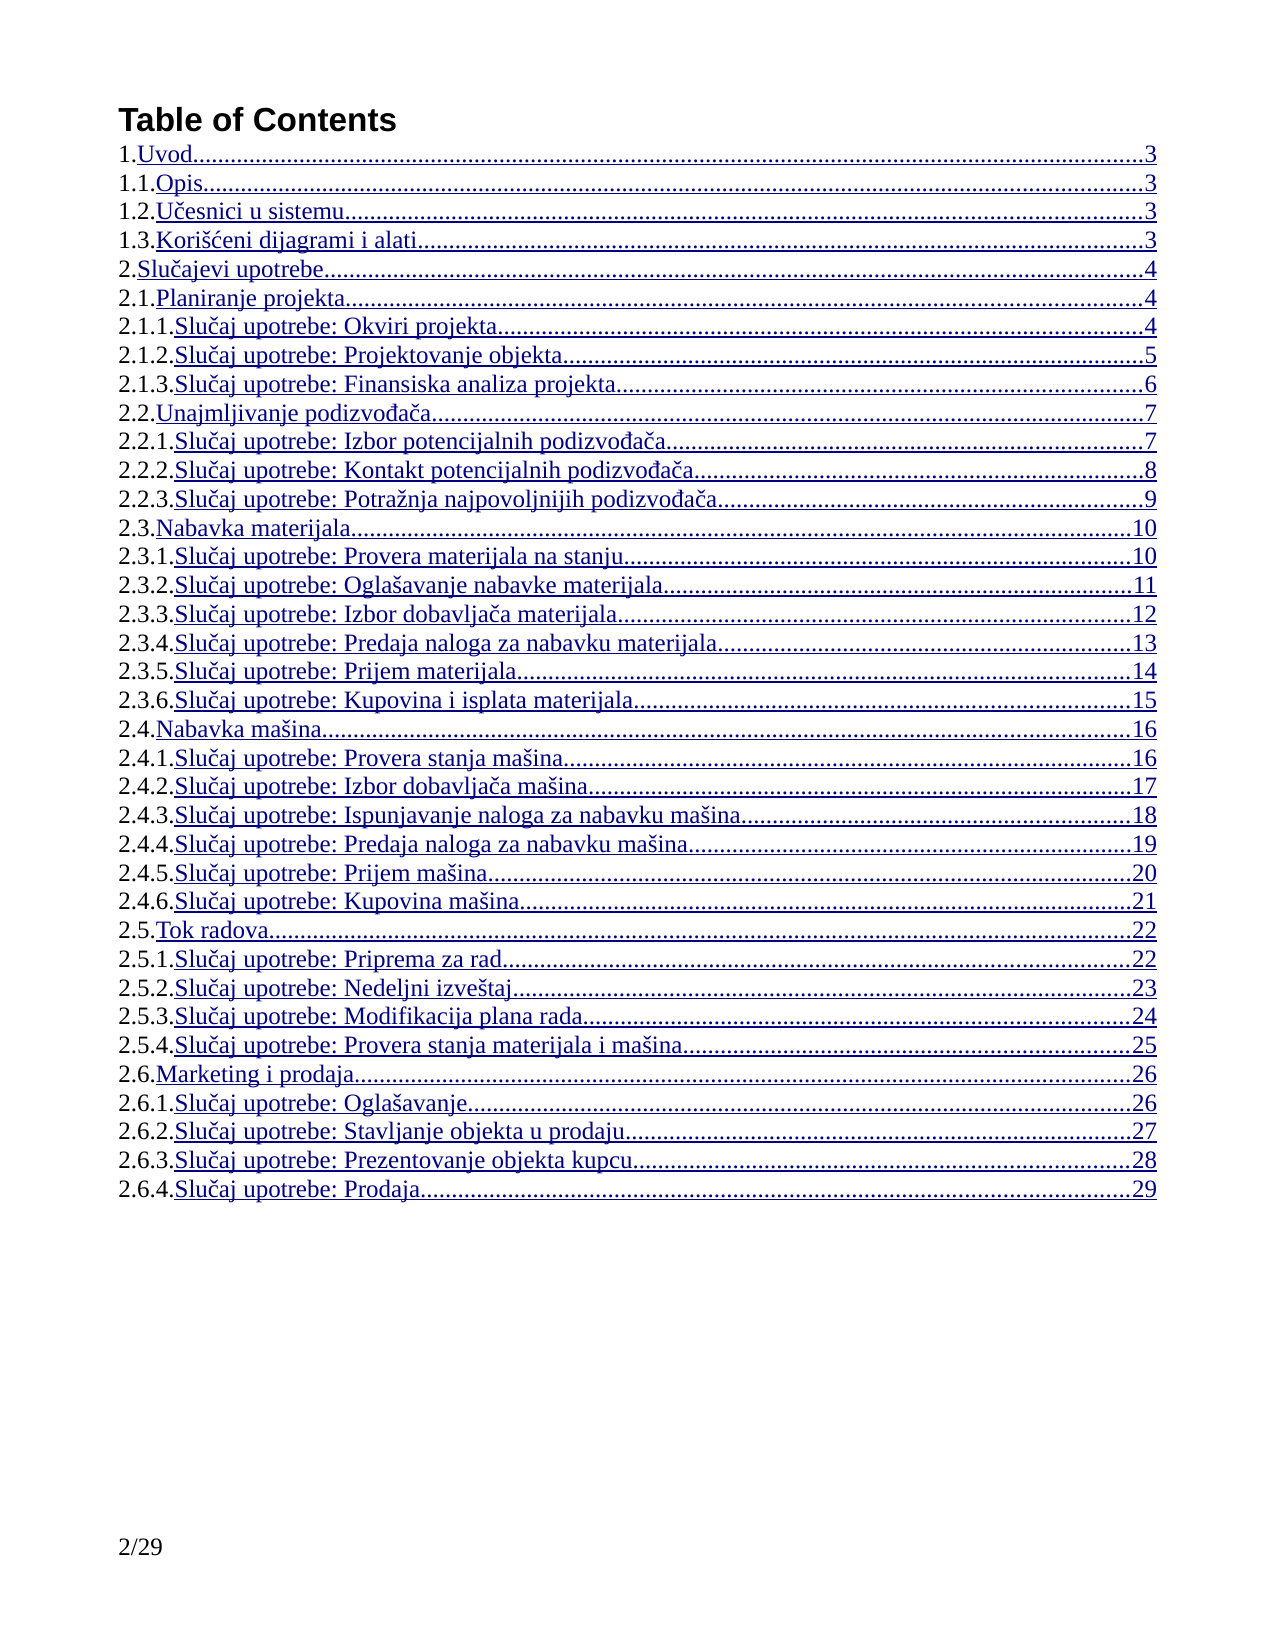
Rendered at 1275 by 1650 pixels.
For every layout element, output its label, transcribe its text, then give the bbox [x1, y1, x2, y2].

text 2.5.Tok radova 22 [118, 915, 1157, 944]
text 2.3.5.Slučaj upotrebe: Prijem materijala 14 [118, 656, 1157, 685]
text 2.4.Nabavka mašina 16 [118, 714, 1157, 743]
text 2.1.3.Slučaj upotrebe: Finansiska analiza projekta 6 [118, 369, 1157, 398]
text 2.3.Nabavka materijala 10 [118, 513, 1157, 541]
text 1.Uvod 3 [118, 139, 1157, 168]
text 2.2.2.Slučaj upotrebe: Kontakt potencijalnih podizvođača 8 [118, 455, 1157, 484]
text 2.6.4.Slučaj upotrebe: Prodaja 29 [118, 1174, 1157, 1203]
text 2.6.Marketing i prodaja 26 [118, 1059, 1157, 1088]
text 2.5.3.Slučaj upotrebe: Modifikacija plana rada. 24 [118, 1001, 1157, 1030]
text 2.5.1.Slučaj upotrebe: Priprema za rad 22 [118, 944, 1157, 973]
text 2.2.1.Slučaj upotrebe: Izbor potencijalnih podizvođača 7 [118, 426, 1157, 455]
text 2.4.3.Slučaj upotrebe: Ispunjavanje naloga za nabavku mašina 18 [118, 800, 1157, 829]
text 2.3.4.Slučaj upotrebe: Predaja naloga za nabavku materijala 13 [118, 628, 1157, 656]
text 2.2.Unajmljivanje podizvođača 7 [118, 398, 1157, 426]
text 2.1.2.Slučaj upotrebe: Projektovanje objekta 5 [118, 340, 1157, 369]
text 2.4.2.Slučaj upotrebe: Izbor dobavljača mašina 17 [118, 771, 1157, 800]
text 2.1.1.Slučaj upotrebe: Okviri projekta 4 [118, 311, 1157, 340]
text 2.3.6.Slučaj upotrebe: Kupovina i isplata materijala 15 [118, 685, 1157, 714]
subtitle Table of Contents [118, 101, 1157, 139]
text 2.6.1.Slučaj upotrebe: Oglašavanje 26 [118, 1088, 1157, 1116]
text 2.Slučajevi upotrebe 4 [118, 254, 1157, 283]
text 1.2.Učesnici u sistemu 3 [118, 196, 1157, 225]
text 2.4.1.Slučaj upotrebe: Provera stanja mašina 16 [118, 743, 1157, 771]
text 2.4.5.Slučaj upotrebe: Prijem mašina 20 [118, 858, 1157, 886]
text 2.5.2.Slučaj upotrebe: Nedeljni izveštaj 23 [118, 973, 1157, 1001]
text 1.3.Korišćeni dijagrami i alati 3 [118, 225, 1157, 254]
text 2.4.6.Slučaj upotrebe: Kupovina mašina 21 [118, 886, 1157, 915]
text 2.2.3.Slučaj upotrebe: Potražnja najpovoljnijih podizvođača 9 [118, 484, 1157, 513]
text 2.6.2.Slučaj upotrebe: Stavljanje objekta u prodaju 27 [118, 1116, 1157, 1145]
text 1.1.Opis 3 [118, 168, 1157, 196]
text 2.1.Planiranje projekta 4 [118, 283, 1157, 311]
text 2.4.4.Slučaj upotrebe: Predaja naloga za nabavku mašina 19 [118, 829, 1157, 858]
text 2.3.1.Slučaj upotrebe: Provera materijala na stanju 10 [118, 541, 1157, 570]
text 2.6.3.Slučaj upotrebe: Prezentovanje objekta kupcu 28 [118, 1145, 1157, 1174]
text 2.3.2.Slučaj upotrebe: Oglašavanje nabavke materijala 11 [118, 570, 1157, 599]
text 2.5.4.Slučaj upotrebe: Provera stanja materijala i mašina 25 [118, 1030, 1157, 1059]
text 2.3.3.Slučaj upotrebe: Izbor dobavljača materijala 12 [118, 599, 1157, 628]
